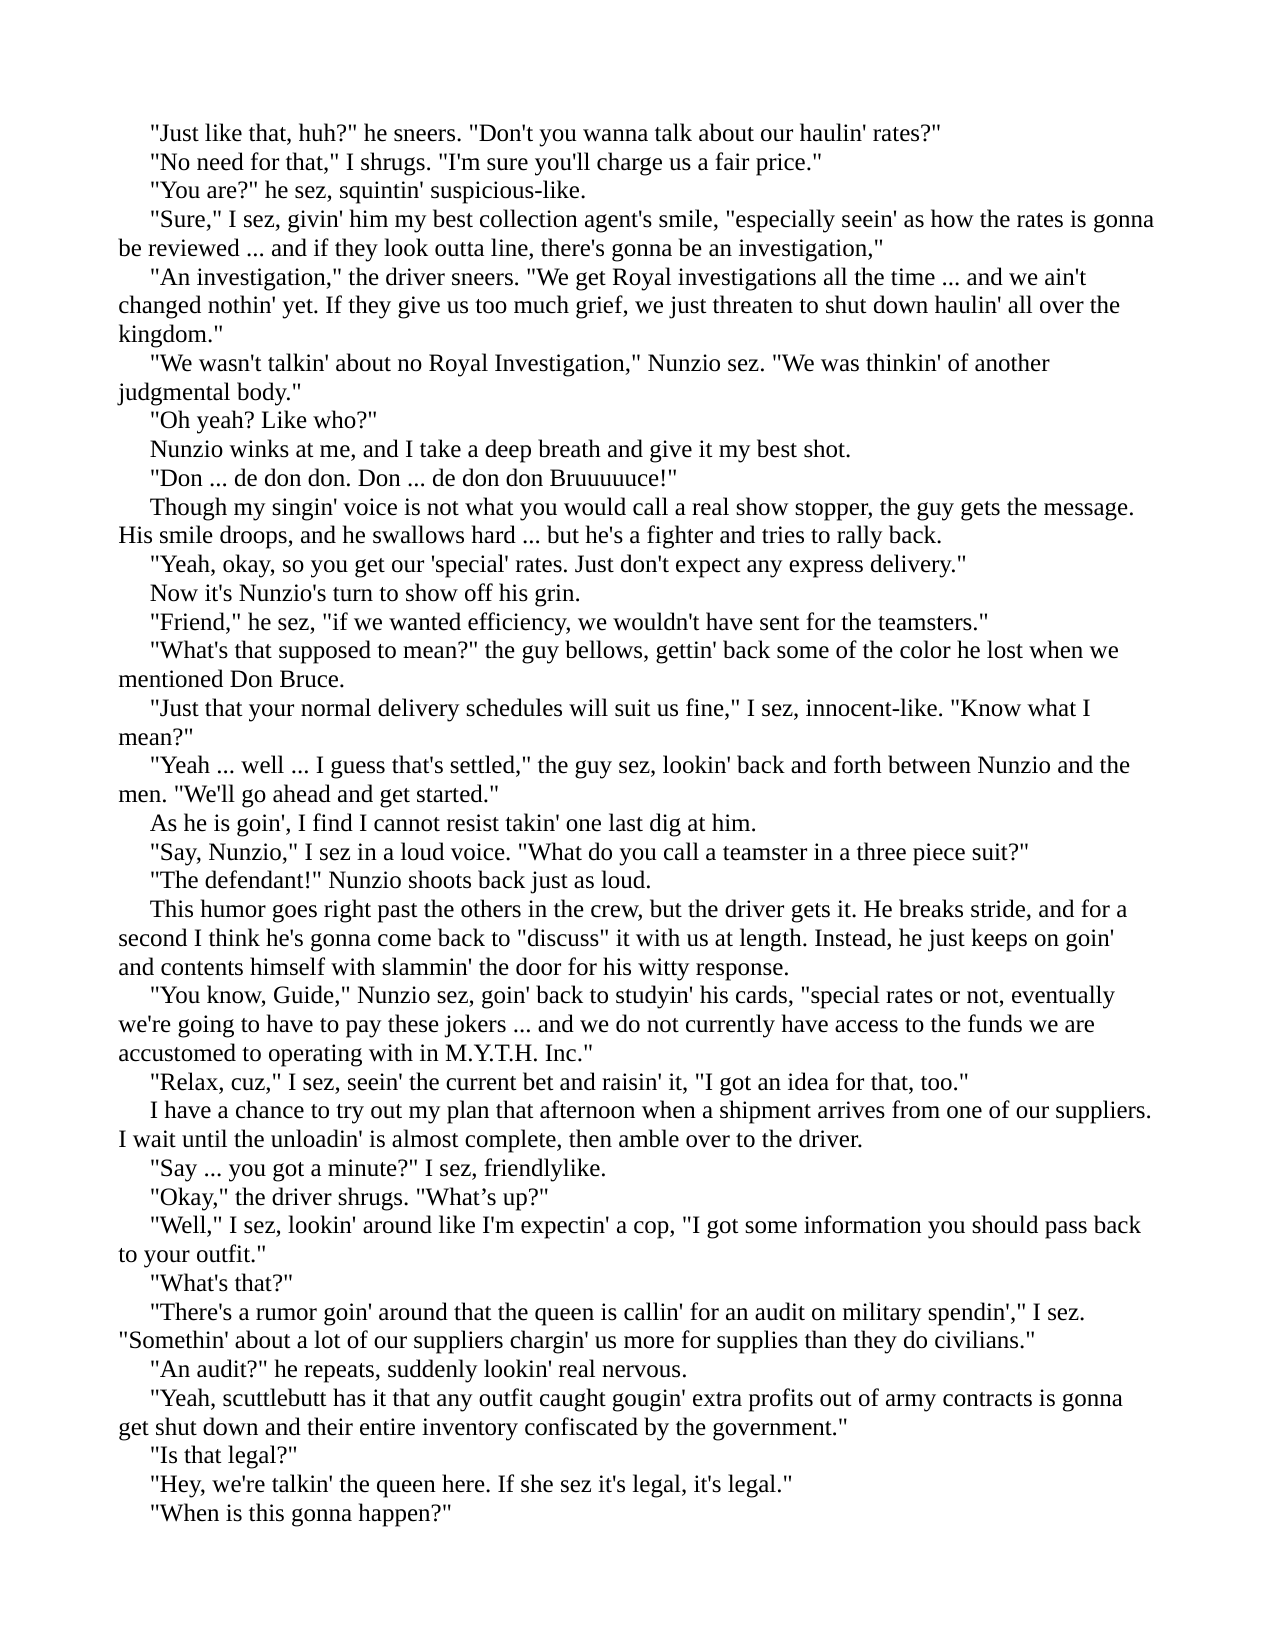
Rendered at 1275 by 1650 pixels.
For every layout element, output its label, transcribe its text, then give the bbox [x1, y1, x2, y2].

text "Okay," the driver shrugs. "What’s up?" [118, 1182, 1157, 1211]
text "Yeah ... well ... I guess that's settled," the guy sez, lookin' back and forth between Nunzio and the men. "We'll go ahead and get started." [118, 751, 1157, 808]
text "Friend," he sez, "if we wanted efficiency, we wouldn't have sent for the teamsters." [118, 607, 1157, 636]
text "Yeah, okay, so you get our 'special' rates. Just don't expect any express delivery." [118, 549, 1157, 578]
text This humor goes right past the others in the crew, but the driver gets it. He breaks stride, and for a second I think he's gonna come back to "discuss" it with us at length. Instead, he just keeps on goin' and contents himself with slammin' the door for his witty response. [118, 894, 1157, 981]
text "An investigation," the driver sneers. "We get Royal investigations all the time ... and we ain't changed nothin' yet. If they give us too much grief, we just threaten to shut down haulin' all over the kingdom." [118, 262, 1157, 348]
text "Oh yeah? Like who?" [118, 406, 1157, 434]
text As he is goin', I find I cannot resist takin' one last dig at him. [118, 808, 1157, 837]
text "Hey, we're talkin' the queen here. If she sez it's legal, it's legal." [118, 1469, 1157, 1498]
text "Say, Nunzio," I sez in a loud voice. "What do you call a teamster in a three piece suit?" [118, 837, 1157, 866]
text "When is this gonna happen?" [118, 1498, 1157, 1527]
text Nunzio winks at me, and I take a deep breath and give it my best shot. [118, 434, 1157, 463]
text Now it's Nunzio's turn to show off his grin. [118, 578, 1157, 607]
text "There's a rumor goin' around that the queen is callin' for an audit on military spendin'," I sez. "Somethin' about a lot of our suppliers chargin' us more for supplies than they do civilians." [118, 1297, 1157, 1354]
text "The defendant!" Nunzio shoots back just as loud. [118, 866, 1157, 894]
text "No need for that," I shrugs. "I'm sure you'll charge us a fair price." [118, 147, 1157, 176]
text "Don ... de don don. Don ... de don don Bruuuuuce!" [118, 463, 1157, 492]
text "An audit?" he repeats, suddenly lookin' real nervous. [118, 1354, 1157, 1383]
text "Is that legal?" [118, 1441, 1157, 1469]
text "Say ... you got a minute?" I sez, friendlylike. [118, 1153, 1157, 1182]
text "Sure," I sez, givin' him my best collection agent's smile, "especially seein' as how the rates is gonna be reviewed ... and if they look outta line, there's gonna be an investigation," [118, 204, 1157, 262]
text I have a chance to try out my plan that afternoon when a shipment arrives from one of our suppliers. I wait until the unloadin' is almost complete, then amble over to the driver. [118, 1096, 1157, 1153]
text "Just like that, huh?" he sneers. "Don't you wanna talk about our haulin' rates?" [118, 118, 1157, 147]
text "What's that?" [118, 1268, 1157, 1297]
text Though my singin' voice is not what you would call a real show stopper, the guy gets the message. His smile droops, and he swallows hard ... but he's a fighter and tries to rally back. [118, 492, 1157, 549]
text "Relax, cuz," I sez, seein' the current bet and raisin' it, "I got an idea for that, too." [118, 1067, 1157, 1096]
text "Just that your normal delivery schedules will suit us fine," I sez, innocent-like. "Know what I mean?" [118, 693, 1157, 751]
text "Yeah, scuttlebutt has it that any outfit caught gougin' extra profits out of army contracts is gonna get shut down and their entire inventory confiscated by the government." [118, 1383, 1157, 1441]
text "You know, Guide," Nunzio sez, goin' back to studyin' his cards, "special rates or not, eventually we're going to have to pay these jokers ... and we do not currently have access to the funds we are accustomed to operating with in M.Y.T.H. Inc." [118, 981, 1157, 1067]
text "What's that supposed to mean?" the guy bellows, gettin' back some of the color he lost when we mentioned Don Bruce. [118, 636, 1157, 693]
text "Well," I sez, lookin' around like I'm expectin' a cop, "I got some information you should pass back to your outfit." [118, 1211, 1157, 1268]
text "You are?" he sez, squintin' suspicious-like. [118, 176, 1157, 204]
text "We wasn't talkin' about no Royal Investigation," Nunzio sez. "We was thinkin' of another judgmental body." [118, 348, 1157, 406]
